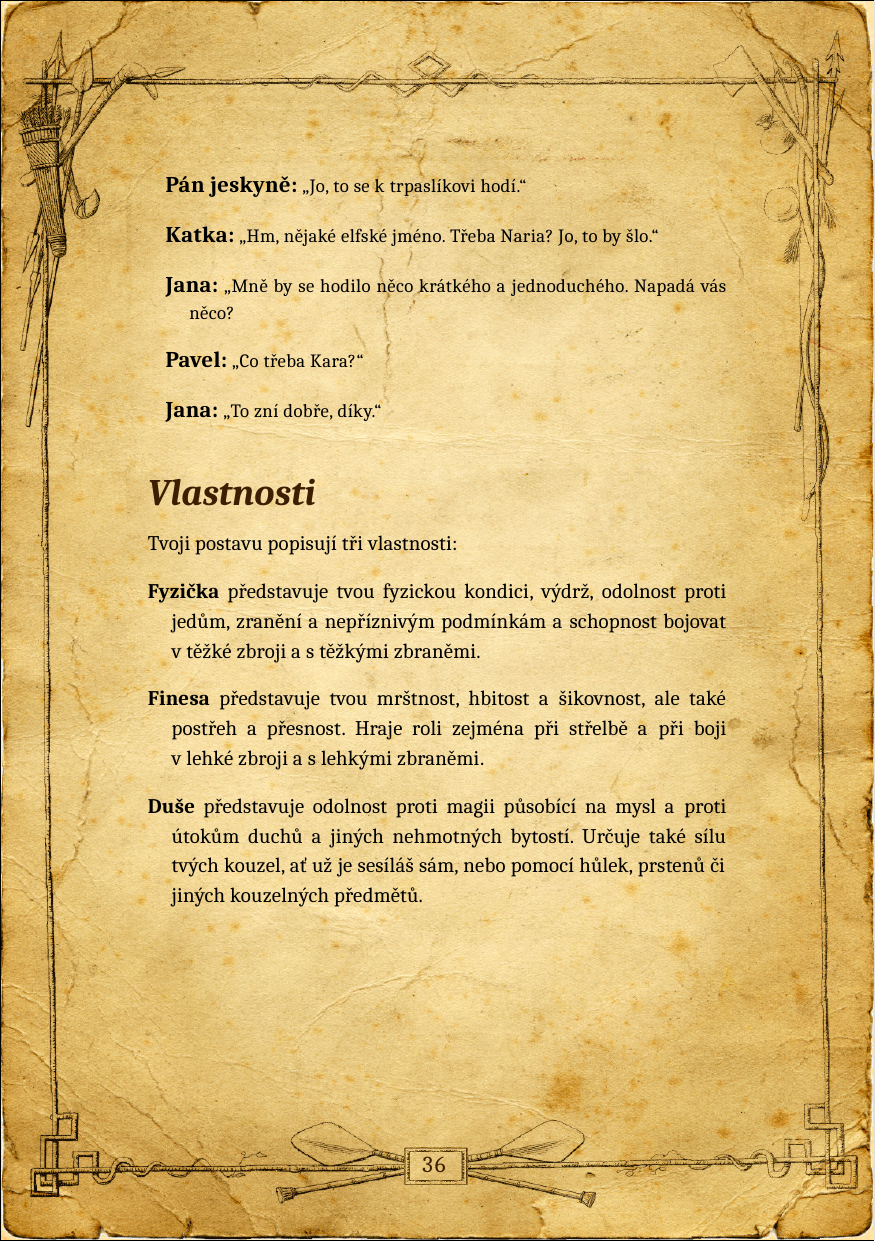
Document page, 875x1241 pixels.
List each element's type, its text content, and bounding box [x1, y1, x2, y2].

text Jana: „Mně by se hodilo něco krátkého a⁠ jednoduchého. Napadá vás něco? [165, 272, 726, 324]
subtitle Vlastnosti [148, 471, 726, 514]
text Pavel: „Co třeba Kara?“ [165, 347, 726, 373]
text Duše představuje odolnost proti magii působící na mysl a⁠ proti útokům duchů a⁠ jiných nehmotných bytostí. Určuje také sílu tvých kouzel, ať už je sesíláš sám, nebo pomocí hůlek, prstenů či jiných kouzelných předmětů. [148, 794, 726, 908]
text Fyzička představuje tvou fyzickou kondici, výdrž, odolnost proti jedům, zranění a⁠ nepříznivým podmínkám a⁠ schopnost bojovat v⁠ těžké zbroji a⁠ s⁠ těžkými zbraněmi. [148, 579, 726, 663]
text Pán jeskyně: „Jo, to se k⁠ trpaslíkovi hodí.“ [165, 172, 726, 198]
text Katka: „Hm, nějaké elfské jméno. Třeba Naria? Jo, to by šlo.“ [165, 222, 726, 248]
picture [1, 1, 874, 1240]
text Tvoji postavu popisují tři vlastnosti: [148, 532, 726, 556]
text Finesa představuje tvou mrštnost, hbitost a⁠ šikovnost, ale také postřeh a⁠ přesnost. Hraje roli zejména při střelbě a⁠ při boji v⁠ lehké zbroji a⁠ s⁠ lehkými zbraněmi. [148, 687, 726, 771]
text Jana: „To zní dobře, díky.“ [165, 397, 726, 423]
